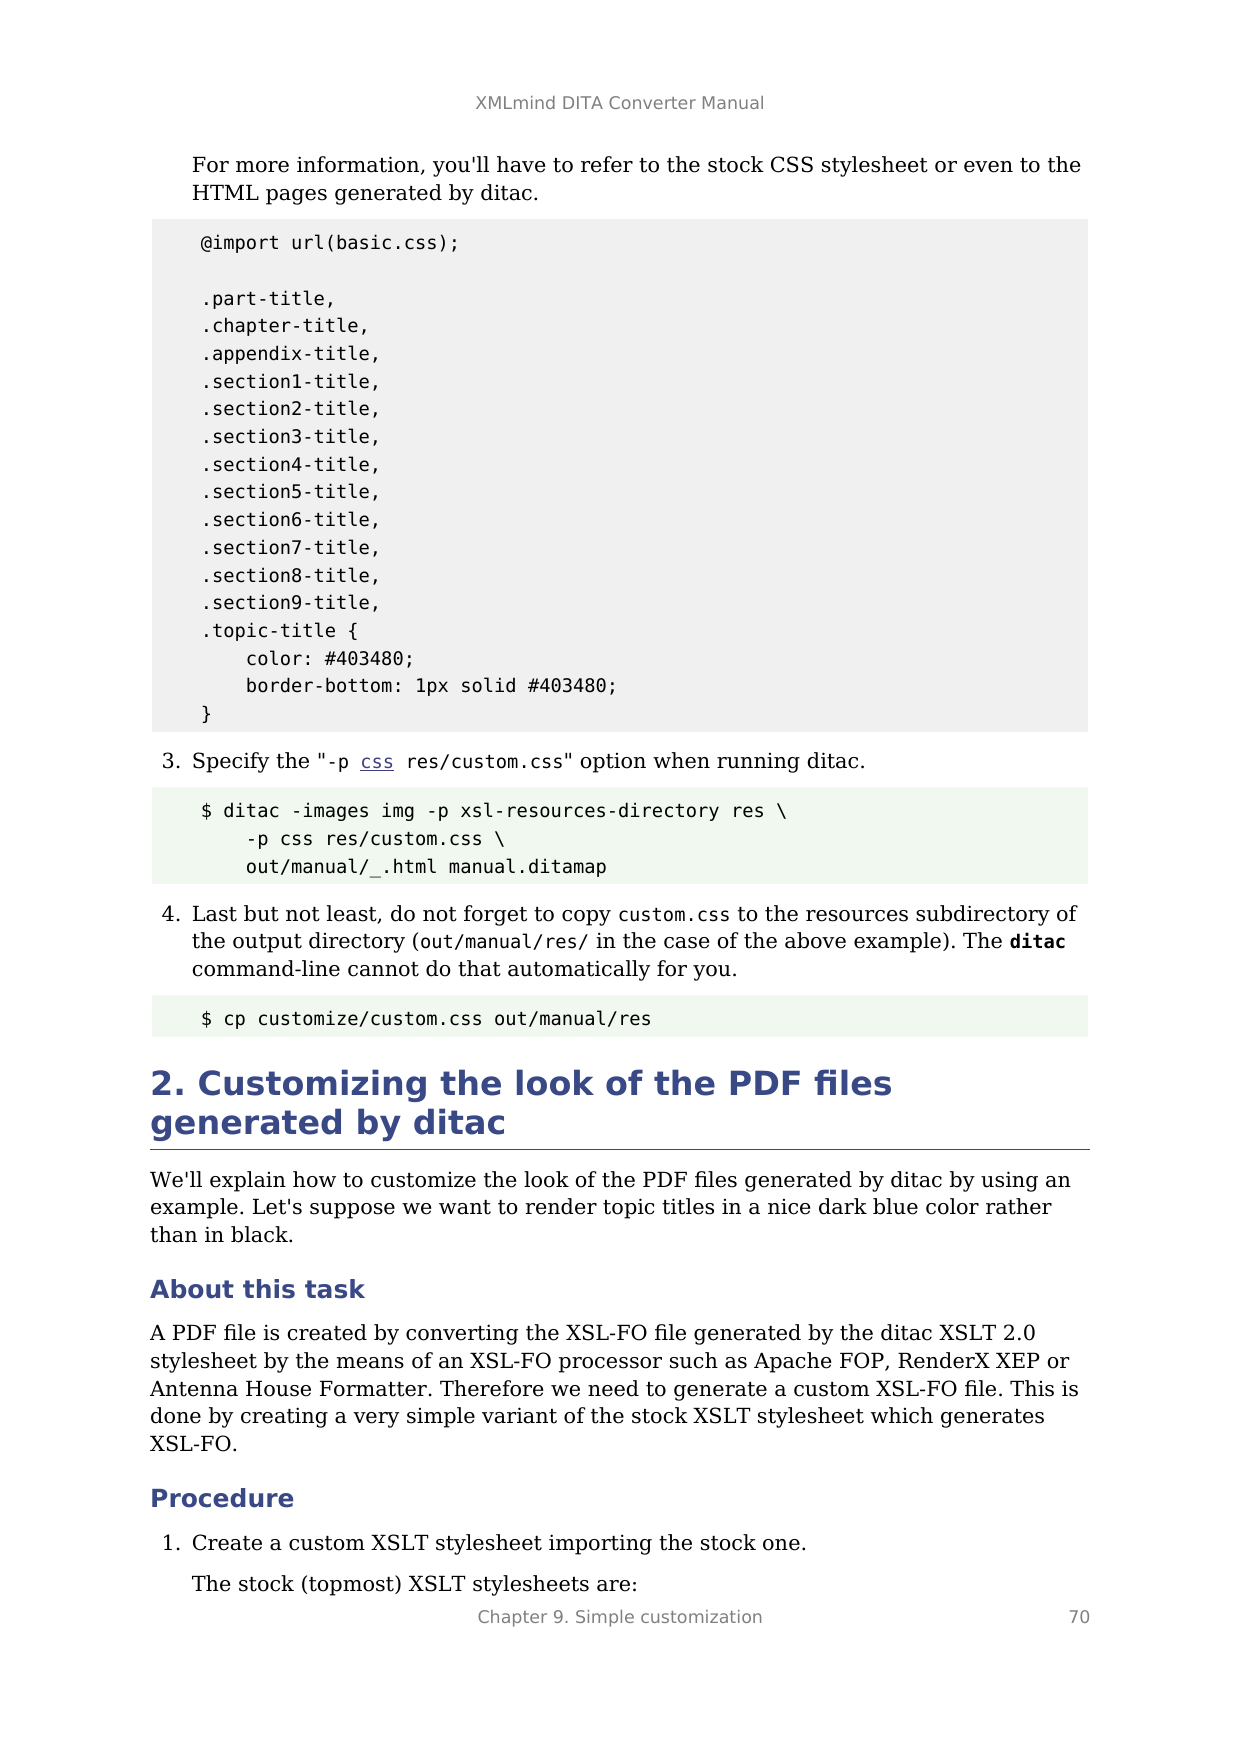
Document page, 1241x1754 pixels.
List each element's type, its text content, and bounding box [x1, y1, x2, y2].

list Specify the "-p css res/custom.css" option when running ditac. [150, 746, 1090, 773]
list @import url(basic.css); .part-title, .chapter-title, .appendix-title, .section1-title, .section2-title, .section3-title, .section4-title, .section5-title, .section6-title, .section7-title, .section8-title, .section9-title, .topic-title { color: #403480; border-bottom: 1px solid #403480; } [152, 219, 1088, 732]
list $ cp customize/custom.css out/manual/res [152, 995, 1088, 1037]
subtitle 2. Customizing the look of the PDF files generated by ditac [150, 1064, 1090, 1149]
list $ ditac -images img -p xsl-resources-directory res \ -p css res/custom.css \ out/manual/_.html manual.ditamap [152, 787, 1088, 884]
list Create a custom XSLT stylesheet importing the stock one. [150, 1527, 1090, 1555]
text Procedure [150, 1484, 1090, 1513]
list For more information, you'll have to refer to the stock CSS stylesheet or even to the HTML pages generated by ditac. [150, 150, 1090, 205]
text We'll explain how to customize the look of the PDF files generated by ditac by using an example. Let's suppose we want to render topic titles in a nice dark blue color rather than in black. [150, 1164, 1090, 1247]
list Last but not least, do not forget to copy custom.css to the resources subdirectory of the output directory (out/manual/res/ in the case of the above example). The ditac command-line cannot do that automatically for you. [150, 898, 1090, 981]
text A PDF file is created by converting the XSL-FO file generated by the ditac XSLT 2.0 stylesheet by the means of an XSL-FO processor such as Apache FOP, RenderX XEP or Antenna House Formatter. Therefore we need to generate a custom XSL-FO file. This is done by creating a very simple variant of the stock XSLT stylesheet which generates XSL-FO. [150, 1318, 1090, 1456]
text About this task [150, 1275, 1090, 1304]
list The stock (topmost) XSLT stylesheets are: [150, 1568, 1090, 1596]
